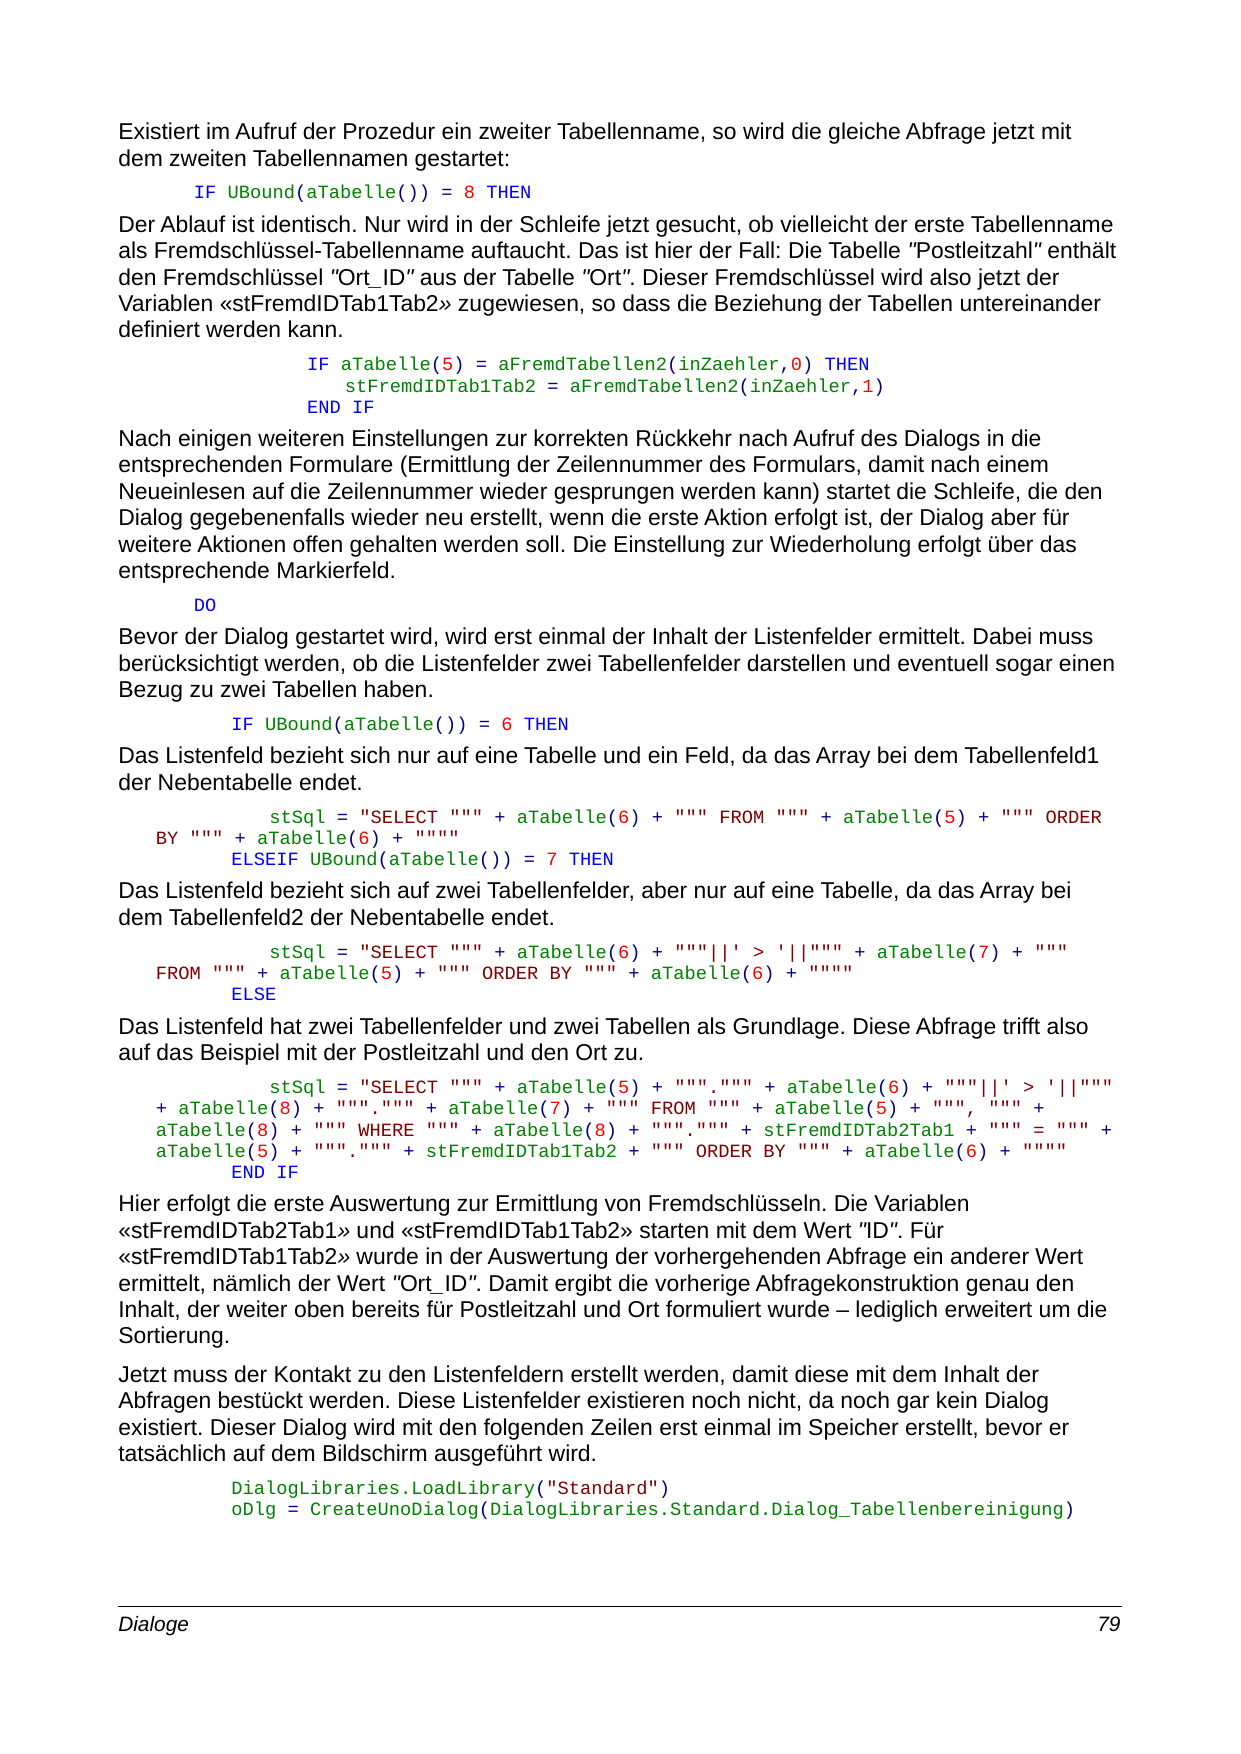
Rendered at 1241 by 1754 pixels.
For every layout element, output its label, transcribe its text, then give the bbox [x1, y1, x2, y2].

text ELSEIF UBound(aTabelle()) = 7 THEN [156, 850, 1122, 871]
text oDlg = CreateUnoDialog(DialogLibraries.Standard.Dialog_Tabellenbereinigung) [156, 1500, 1122, 1521]
text stSql = "SELECT """ + aTabelle(6) + """ FROM """ + aTabelle(5) + """ ORDER BY """ + aTabelle(6) + """" [156, 807, 1122, 850]
text Nach einigen weiteren Einstellungen zur korrekten Rückkehr nach Aufruf des Dialogs in die entsprechenden Formulare (Ermittlung der Zeilennummer des Formulars, damit nach einem Neueinlesen auf die Zeilennummer wieder gesprungen werden kann) startet die Schleife, die den Dialog gegebenenfalls wieder neu erstellt, wenn die erste Aktion erfolgt ist, der Dialog aber für weitere Aktionen offen gehalten werden soll. Die Einstellung zur Wiederholung erfolgt über das entsprechende Markierfeld. [118, 425, 1122, 583]
text DialogLibraries.LoadLibrary("Standard") [156, 1479, 1122, 1500]
text IF UBound(aTabelle()) = 8 THEN [156, 183, 1122, 204]
text IF UBound(aTabelle()) = 6 THEN [156, 715, 1122, 736]
text Das Listenfeld bezieht sich nur auf eine Tabelle und ein Feld, da das Array bei dem Tabellenfeld1 der Nebentabelle endet. [118, 742, 1122, 795]
text IF aTabelle(5) = aFremdTabellen2(inZaehler,0) THEN [156, 355, 1122, 376]
text END IF [156, 398, 1122, 419]
text ELSE [156, 985, 1122, 1006]
text Bevor der Dialog gestartet wird, wird erst einmal der Inhalt der Listenfelder ermittelt. Dabei muss berücksichtigt werden, ob die Listenfelder zwei Tabellenfelder darstellen und eventuell sogar einen Bezug zu zwei Tabellen haben. [118, 623, 1122, 702]
text Hier erfolgt die erste Auswertung zur Ermittlung von Fremdschlüsseln. Die Variablen «stFremdIDTab2Tab1» und «stFremdIDTab1Tab2» starten mit dem Wert "ID". Für «stFremdIDTab1Tab2» wurde in der Auswertung der vorhergehenden Abfrage ein anderer Wert ermittelt, nämlich der Wert "Ort_ID". Damit ergibt die vorherige Abfragekonstruktion genau den Inhalt, der weiter oben bereits für Postleitzahl und Ort formuliert wurde – lediglich erweitert um die Sortierung. [118, 1190, 1122, 1348]
text DO [156, 596, 1122, 617]
text Jetzt muss der Kontakt zu den Listenfeldern erstellt werden, damit diese mit dem Inhalt der Abfragen bestückt werden. Diese Listenfelder existieren noch nicht, da noch gar kein Dialog existiert. Dieser Dialog wird mit den folgenden Zeilen erst einmal im Speicher erstellt, bevor er tatsächlich auf dem Bildschirm ausgeführt wird. [118, 1361, 1122, 1466]
text stSql = "SELECT """ + aTabelle(6) + """||' > '||""" + aTabelle(7) + """ FROM """ + aTabelle(5) + """ ORDER BY """ + aTabelle(6) + """" [156, 943, 1122, 985]
text Der Ablauf ist identisch. Nur wird in der Schleife jetzt gesucht, ob vielleicht der erste Tabellenname als Fremdschlüssel-Tabellenname auftaucht. Das ist hier der Fall: Die Tabelle "Postleitzahl" enthält den Fremdschlüssel "Ort_ID" aus der Tabelle "Ort". Dieser Fremdschlüssel wird also jetzt der Variablen «stFremdIDTab1Tab2» zugewiesen, so dass die Beziehung der Tabellen untereinander definiert werden kann. [118, 211, 1122, 343]
text END IF [156, 1163, 1122, 1184]
text Das Listenfeld hat zwei Tabellenfelder und zwei Tabellen als Grundlage. Diese Abfrage trifft also auf das Beispiel mit der Postleitzahl und den Ort zu. [118, 1013, 1122, 1065]
text Das Listenfeld bezieht sich auf zwei Tabellenfelder, aber nur auf eine Tabelle, da das Array bei dem Tabellenfeld2 der Nebentabelle endet. [118, 877, 1122, 930]
text Existiert im Aufruf der Prozedur ein zweiter Tabellenname, so wird die gleiche Abfrage jetzt mit dem zweiten Tabellennamen gestartet: [118, 118, 1122, 171]
text stFremdIDTab1Tab2 = aFremdTabellen2(inZaehler,1) [156, 376, 1122, 398]
text stSql = "SELECT """ + aTabelle(5) + """.""" + aTabelle(6) + """||' > '||""" + aTabelle(8) + """.""" + aTabelle(7) + """ FROM """ + aTabelle(5) + """, """ + aTabelle(8) + """ WHERE """ + aTabelle(8) + """.""" + stFremdIDTab2Tab1 + """ = """ + aTabelle(5) + """.""" + stFremdIDTab1Tab2 + """ ORDER BY """ + aTabelle(6) + """" [156, 1078, 1122, 1163]
